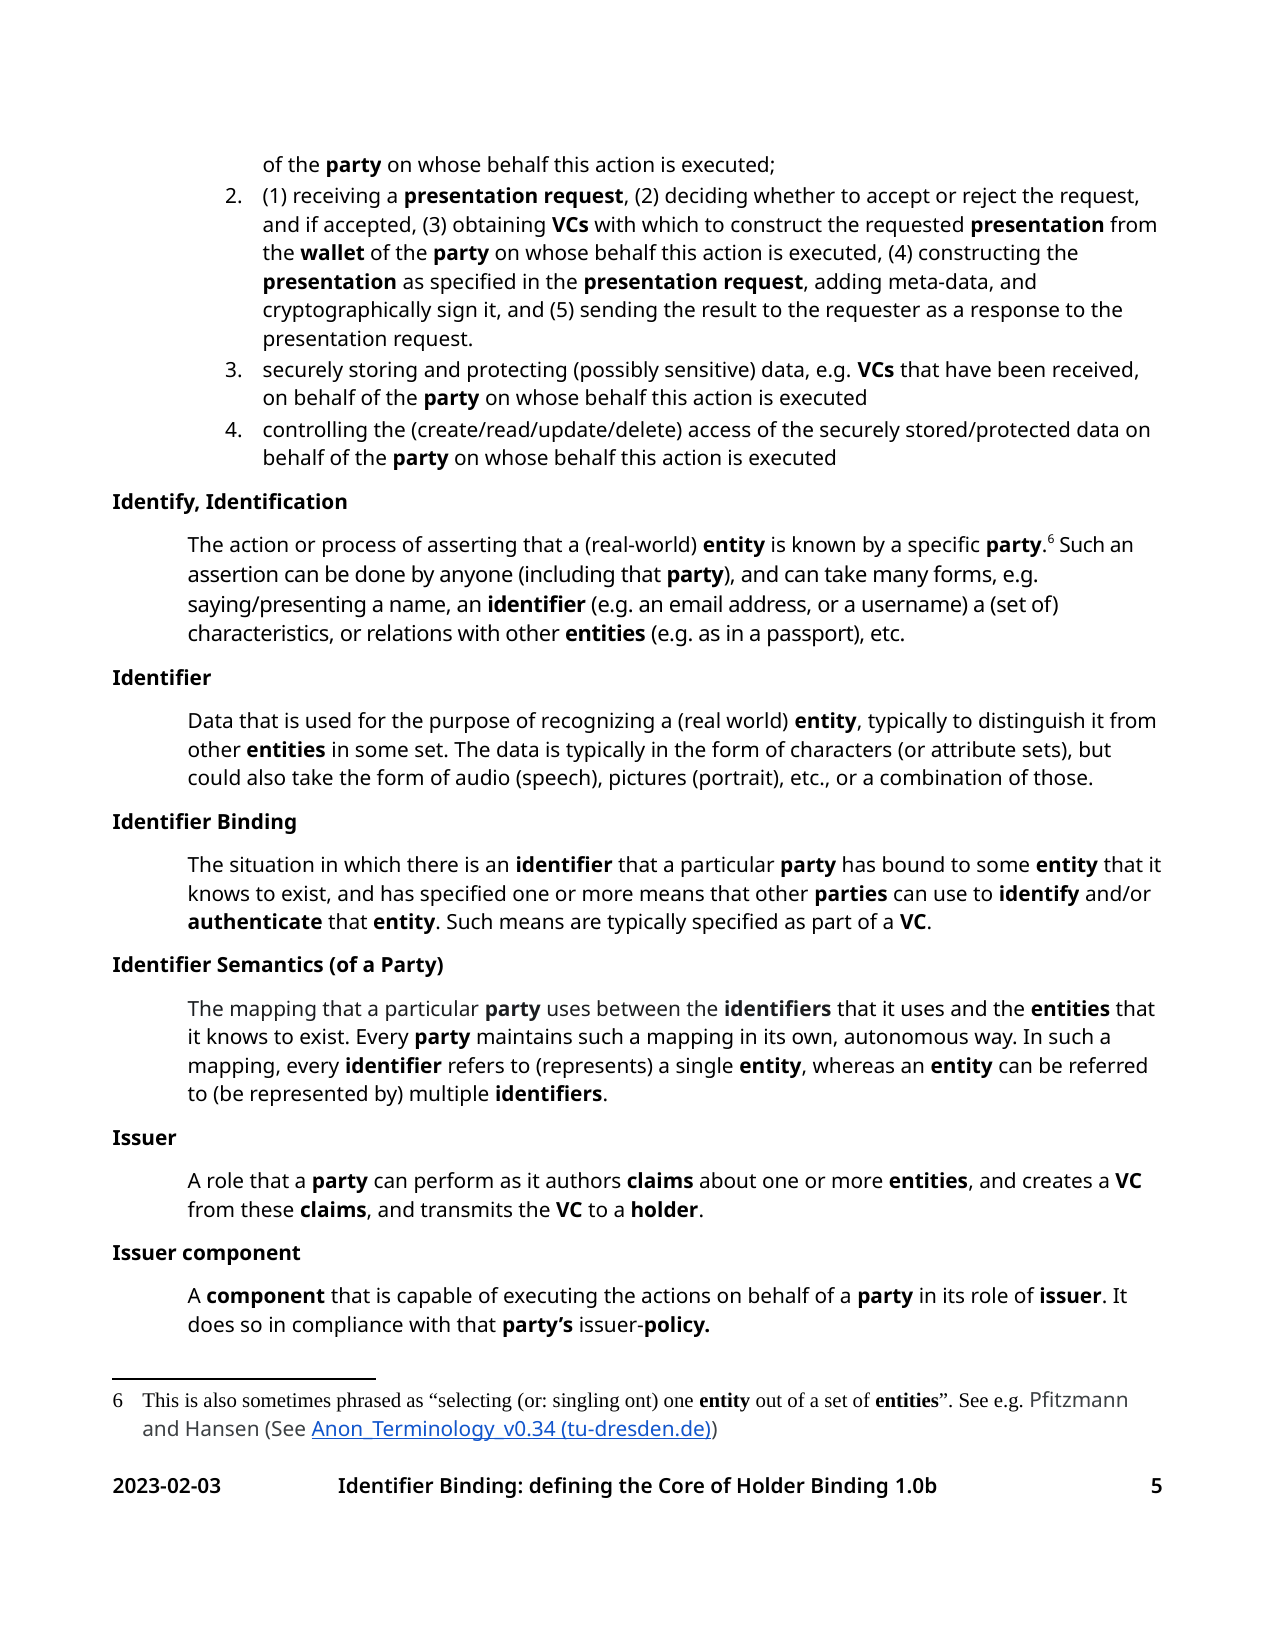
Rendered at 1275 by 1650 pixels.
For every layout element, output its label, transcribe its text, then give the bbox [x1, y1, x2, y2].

text The mapping that a particular party uses between the identifiers that it uses and the entities that it knows to exist. Every party maintains such a mapping in its own, autonomous way. In such a mapping, every identifier refers to (represents) a single entity, whereas an entity can be referred to (be represented by) multiple identifiers. [187, 994, 1162, 1108]
text The situation in which there is an identifier that a particular party has bound to some entity that it knows to exist, and has specified one or more means that other parties can use to identify and/or authenticate that entity. Such means are typically specified as part of a VC. [187, 850, 1162, 936]
text Data that is used for the purpose of recognizing a (real world) entity, typically to distinguish it from other entities in some set. The data is typically in the form of characters (or attribute sets), but could also take the form of audio (speech), pictures (portrait), etc., or a combination of those. [187, 707, 1162, 792]
text Issuer component [112, 1238, 1162, 1267]
list of the party on whose behalf this action is executed; [225, 150, 1162, 178]
text This is also sometimes phrased as “selecting (or: singling ont) one entity out of a set of entities”. See e.g. Pfitzmann and Hansen (See Anon_Terminology_v0.34 (tu-dresden.de)) [112, 1385, 1162, 1442]
text Identifier [112, 663, 1162, 692]
list (1) receiving a presentation request, (2) deciding whether to accept or reject the request, and if accepted, (3) obtaining VCs with which to construct the requested presentation from the wallet of the party on whose behalf this action is executed, (4) constructing the presentation as specified in the presentation request, adding meta-data, and cryptographically sign it, and (5) sending the result to the requester as a response to the presentation request. [225, 181, 1162, 352]
text A component that is capable of executing the actions on behalf of a party in its role of issuer. It does so in compliance with that party’s issuer-policy. [187, 1282, 1162, 1338]
text Issuer [112, 1123, 1162, 1151]
text A role that a party can perform as it authors claims about one or more entities, and creates a VC from these claims, and transmits the VC to a holder. [187, 1166, 1162, 1223]
text Identifier Binding [112, 807, 1162, 835]
text Identifier Semantics (of a Party) [112, 951, 1162, 979]
list securely storing and protecting (possibly sensitive) data, e.g. VCs that have been received, on behalf of the party on whose behalf this action is executed [225, 355, 1162, 412]
list controlling the (create/read/update/delete) access of the securely stored/protected data on behalf of the party on whose behalf this action is executed [225, 415, 1162, 472]
text The action or process of asserting that a (real-world) entity is known by a specific party. Such an assertion can be done by anyone (including that party), and can take many forms, e.g. saying/presenting a name, an identifier (e.g. an email address, or a username) a (set of) characteristics, or relations with other entities (e.g. as in a passport), etc. [187, 530, 1162, 648]
text Identify, Identification [112, 487, 1162, 515]
